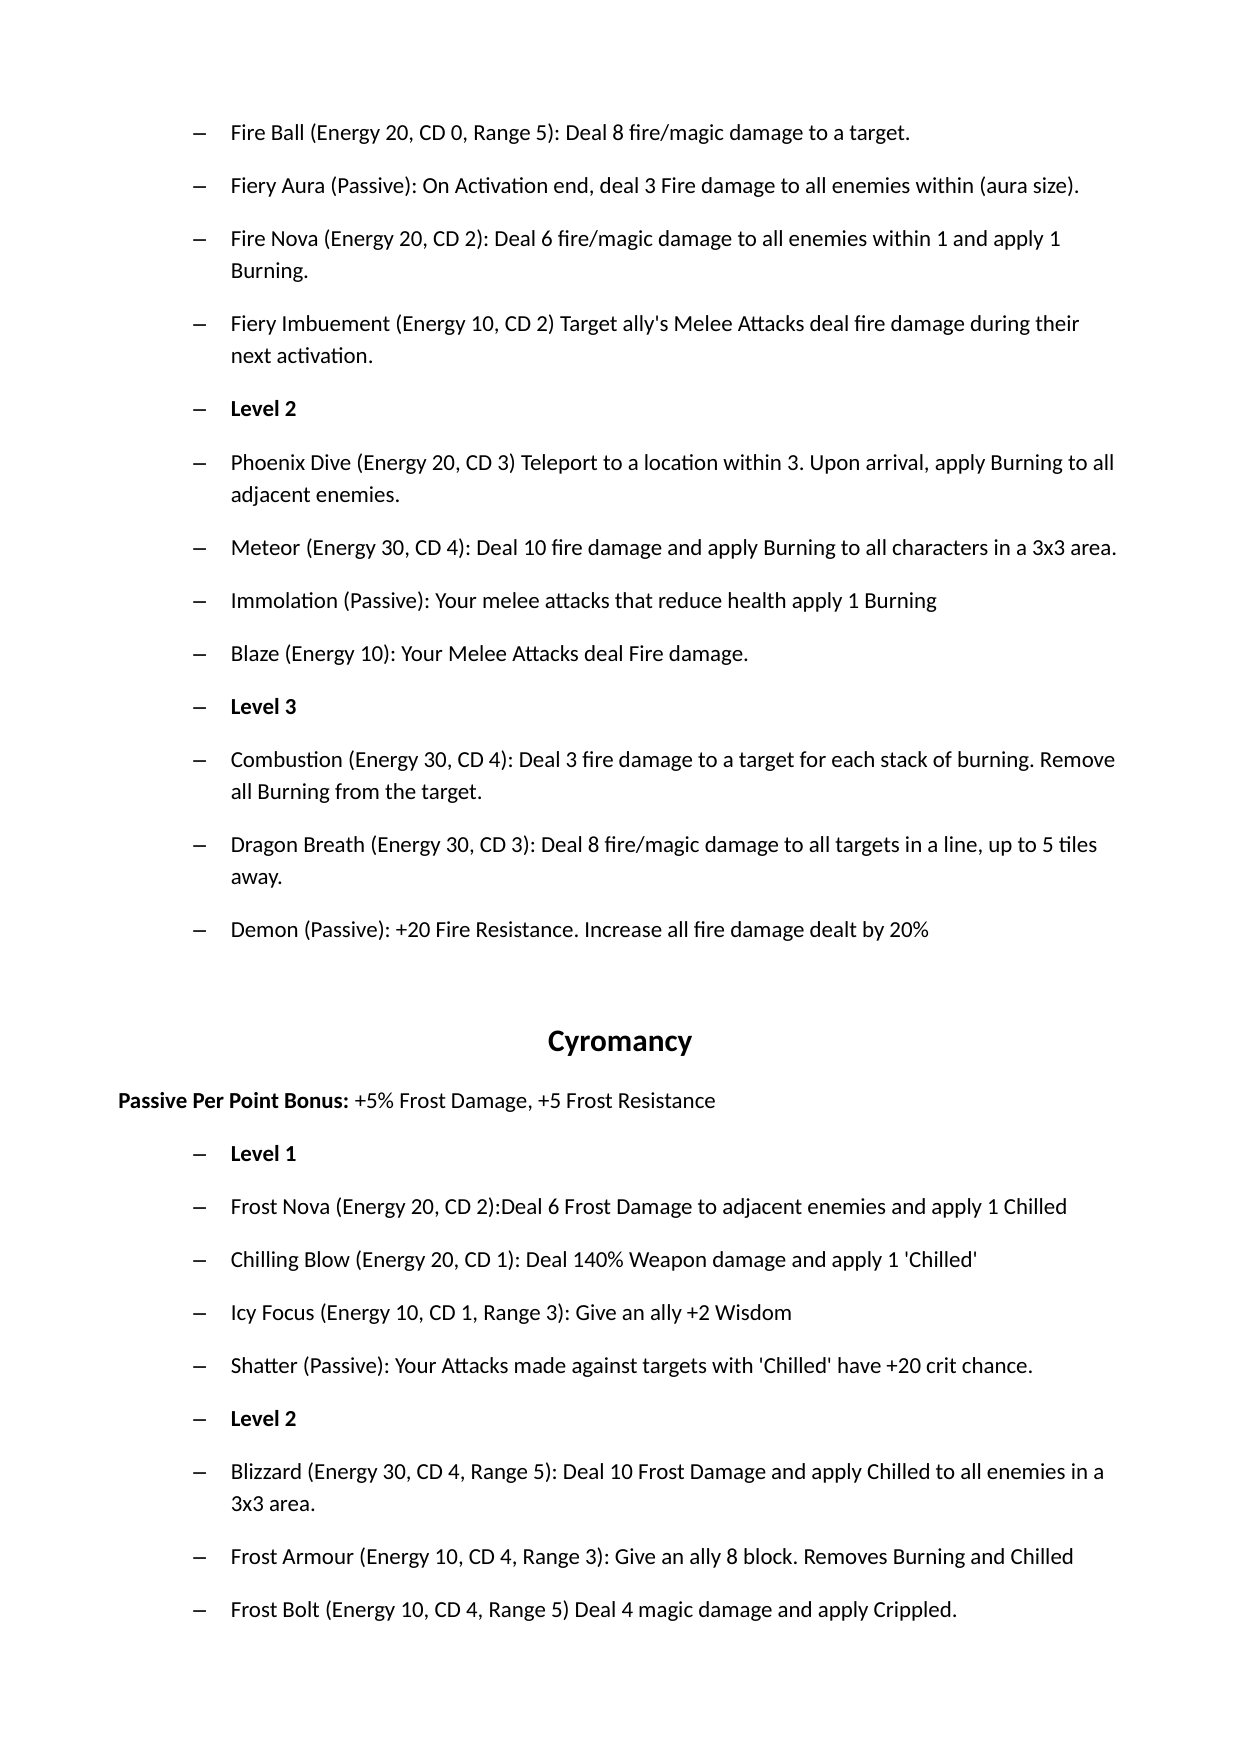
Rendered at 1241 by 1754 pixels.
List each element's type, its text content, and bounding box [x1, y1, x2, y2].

list Icy Focus (Energy 10, CD 1, Range 3): Give an ally +2 Wisdom [193, 1298, 1122, 1326]
list Fire Nova (Energy 20, CD 2): Deal 6 fire/magic damage to all enemies within 1 and apply 1 Burning. [193, 224, 1122, 284]
list Level 3 [193, 692, 1122, 720]
list Frost Nova (Energy 20, CD 2):Deal 6 Frost Damage to adjacent enemies and apply 1 Chilled [193, 1192, 1122, 1220]
list Level 1 [193, 1139, 1122, 1167]
list Frost Bolt (Energy 10, CD 4, Range 5) Deal 4 magic damage and apply Crippled. [193, 1595, 1122, 1623]
list Phoenix Dive (Energy 20, CD 3) Teleport to a location within 3. Upon arrival, apply Burning to all adjacent enemies. [193, 448, 1122, 508]
list Blizzard (Energy 30, CD 4, Range 5): Deal 10 Frost Damage and apply Chilled to all enemies in a 3x3 area. [193, 1457, 1122, 1517]
list Combustion (Energy 30, CD 4): Deal 3 fire damage to a target for each stack of burning. Remove all Burning from the target. [193, 745, 1122, 805]
text Cyromancy [118, 1021, 1122, 1059]
list Fiery Aura (Passive): On Activation end, deal 3 Fire damage to all enemies within (aura size). [193, 171, 1122, 199]
list Shatter (Passive): Your Attacks made against targets with 'Chilled' have +20 crit chance. [193, 1351, 1122, 1379]
list Fiery Imbuement (Energy 10, CD 2) Target ally's Melee Attacks deal fire damage during their next activation. [193, 309, 1122, 369]
list Level 2 [193, 1404, 1122, 1432]
list Immolation (Passive): Your melee attacks that reduce health apply 1 Burning [193, 586, 1122, 614]
list Dragon Breath (Energy 30, CD 3): Deal 8 fire/magic damage to all targets in a line, up to 5 tiles away. [193, 830, 1122, 890]
text Passive Per Point Bonus: +5% Frost Damage, +5 Frost Resistance [118, 1086, 1122, 1114]
list Meteor (Energy 30, CD 4): Deal 10 fire damage and apply Burning to all characters in a 3x3 area. [193, 533, 1122, 561]
list Level 2 [193, 394, 1122, 423]
list Blaze (Energy 10): Your Melee Attacks deal Fire damage. [193, 639, 1122, 667]
list Demon (Passive): +20 Fire Resistance. Increase all fire damage dealt by 20% [193, 915, 1122, 943]
list Chilling Blow (Energy 20, CD 1): Deal 140% Weapon damage and apply 1 'Chilled' [193, 1245, 1122, 1273]
list Frost Armour (Energy 10, CD 4, Range 3): Give an ally 8 block. Removes Burning and Chilled [193, 1542, 1122, 1570]
list Fire Ball (Energy 20, CD 0, Range 5): Deal 8 fire/magic damage to a target. [193, 118, 1122, 146]
